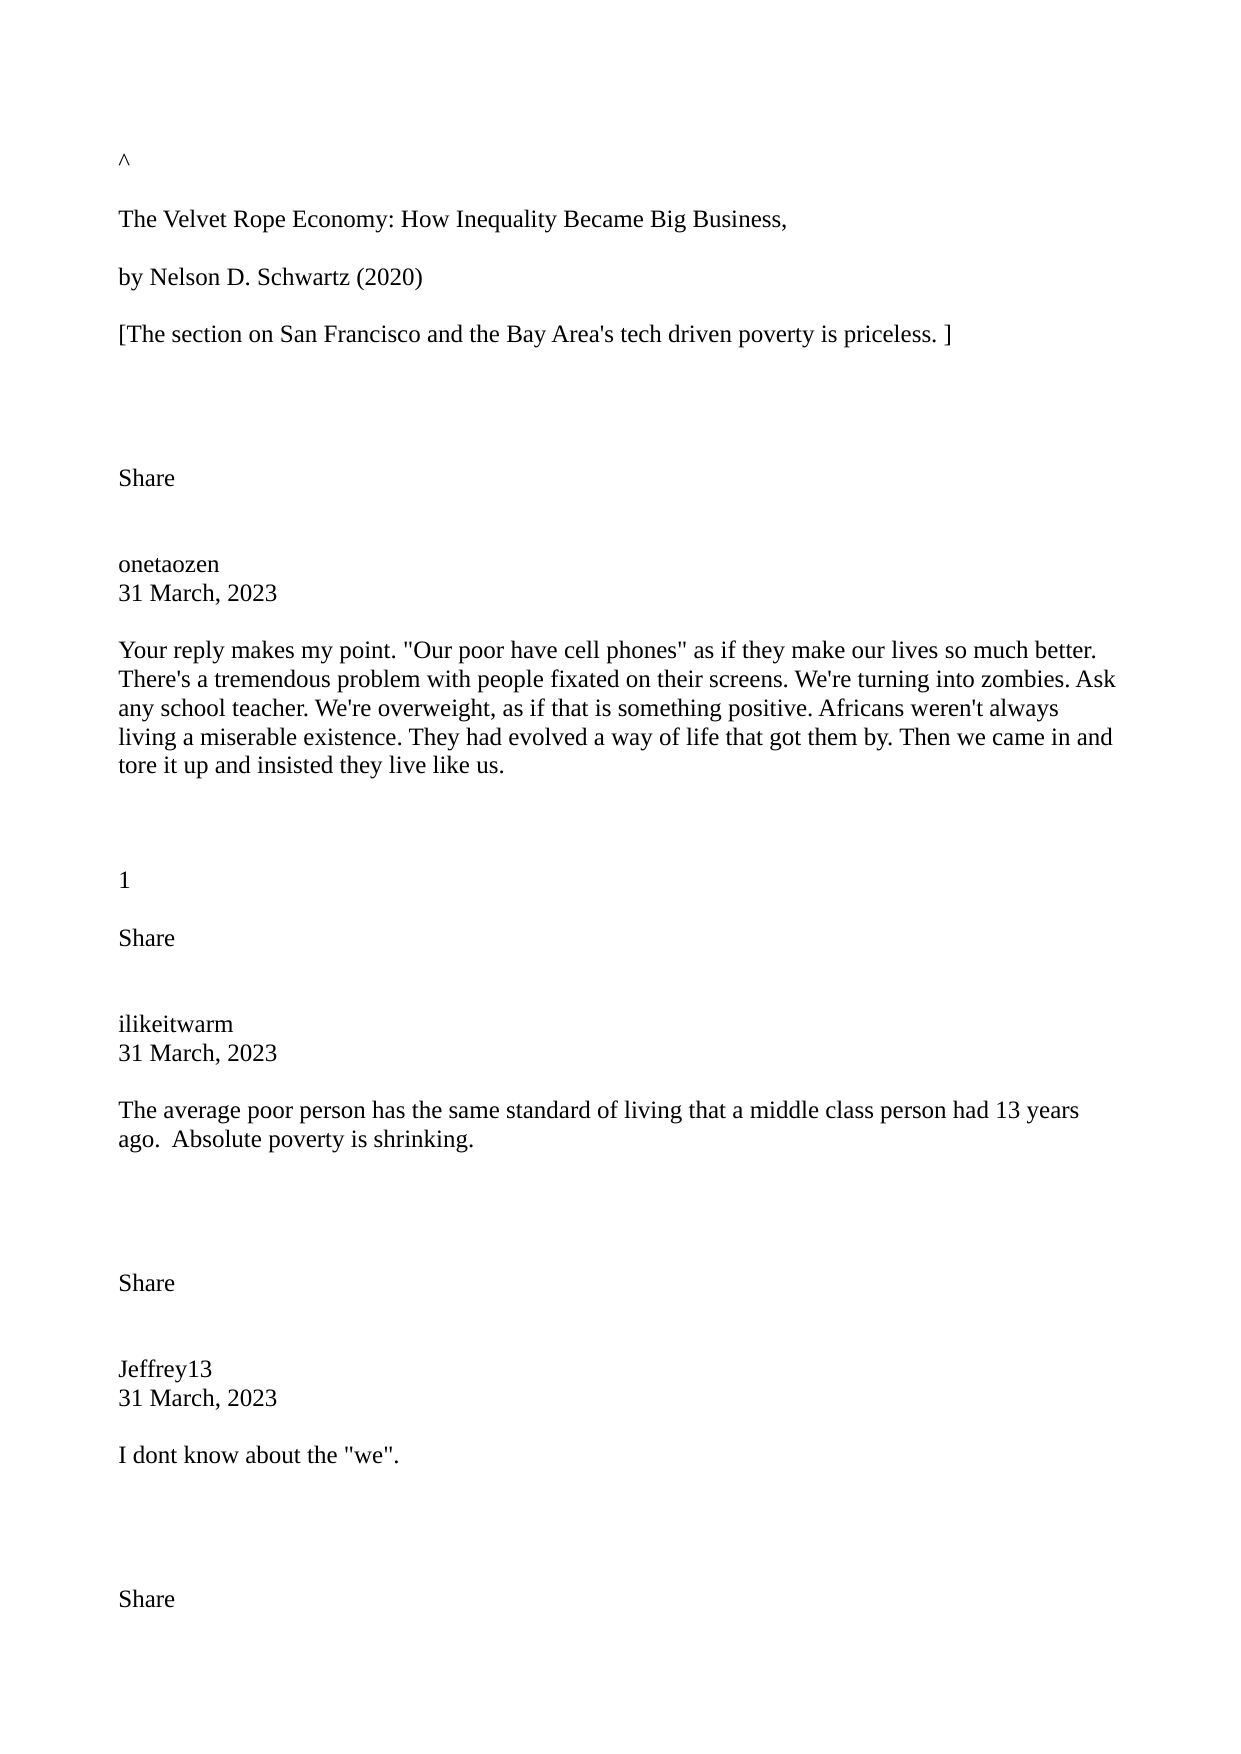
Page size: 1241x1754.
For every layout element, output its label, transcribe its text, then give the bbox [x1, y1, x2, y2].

text ilikeitwarm [118, 1009, 1122, 1038]
text Share [118, 463, 1122, 492]
text ^ [118, 147, 1122, 176]
text 1 [118, 866, 1122, 894]
text Share [118, 1268, 1122, 1297]
text Your reply makes my point. "Our poor have cell phones" as if they make our lives so much better. There's a tremendous problem with people fixated on their screens. We're turning into zombies. Ask any school teacher. We're overweight, as if that is something positive. Africans weren't always living a miserable existence. They had evolved a way of life that got them by. Then we came in and tore it up and insisted they live like us. [118, 636, 1122, 779]
text onetaozen [118, 549, 1122, 578]
text 31 March, 2023 [118, 1383, 1122, 1412]
text I dont know about the "we". [118, 1441, 1122, 1469]
text Share [118, 923, 1122, 952]
text Share [118, 1584, 1122, 1613]
text [The section on San Francisco and the Bay Area's tech driven poverty is priceless. ] [118, 319, 1122, 348]
text by Nelson D. Schwartz (2020) [118, 262, 1122, 291]
text The Velvet Rope Economy: How Inequality Became Big Business, [118, 204, 1122, 233]
text The average poor person has the same standard of living that a middle class person had 13 years ago. Absolute poverty is shrinking. [118, 1096, 1122, 1153]
text Jeffrey13 [118, 1354, 1122, 1383]
text 31 March, 2023 [118, 1038, 1122, 1067]
text 31 March, 2023 [118, 578, 1122, 607]
